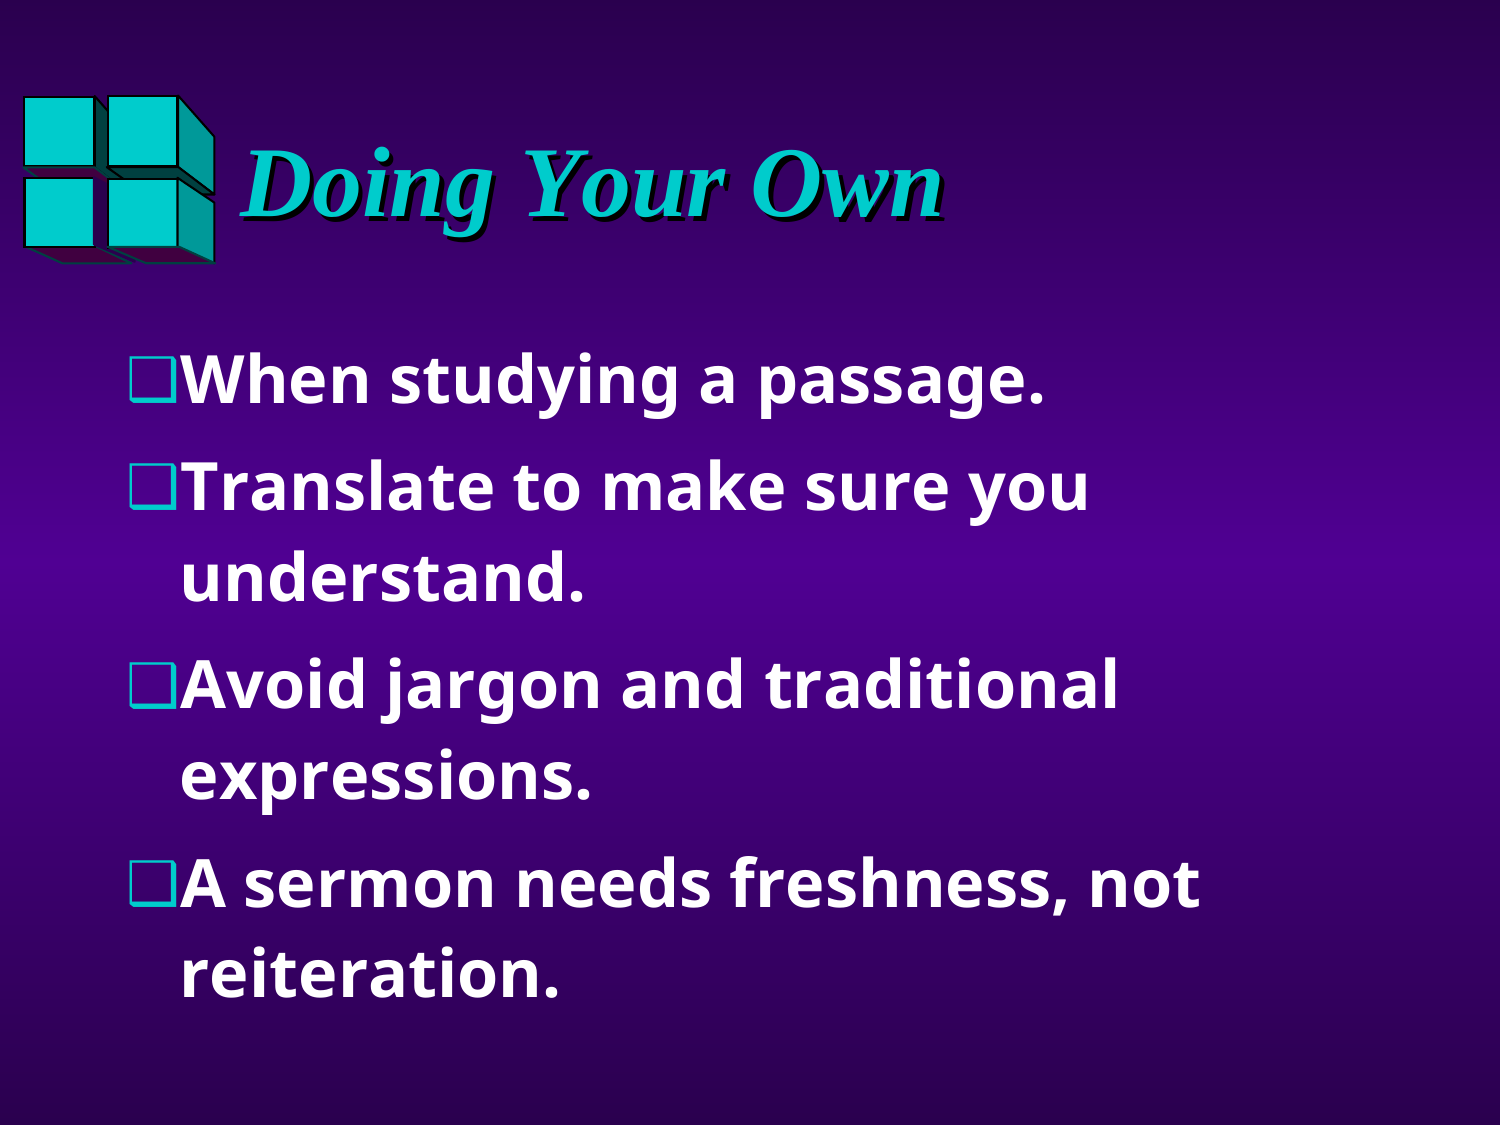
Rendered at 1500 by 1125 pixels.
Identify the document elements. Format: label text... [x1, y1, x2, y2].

list When studying a passage. Translate to make sure you understand. Avoid jargon and traditional expressions. A sermon needs freshness, not reiteration. [112, 324, 1388, 1001]
title Doing Your Own [224, 78, 1388, 288]
